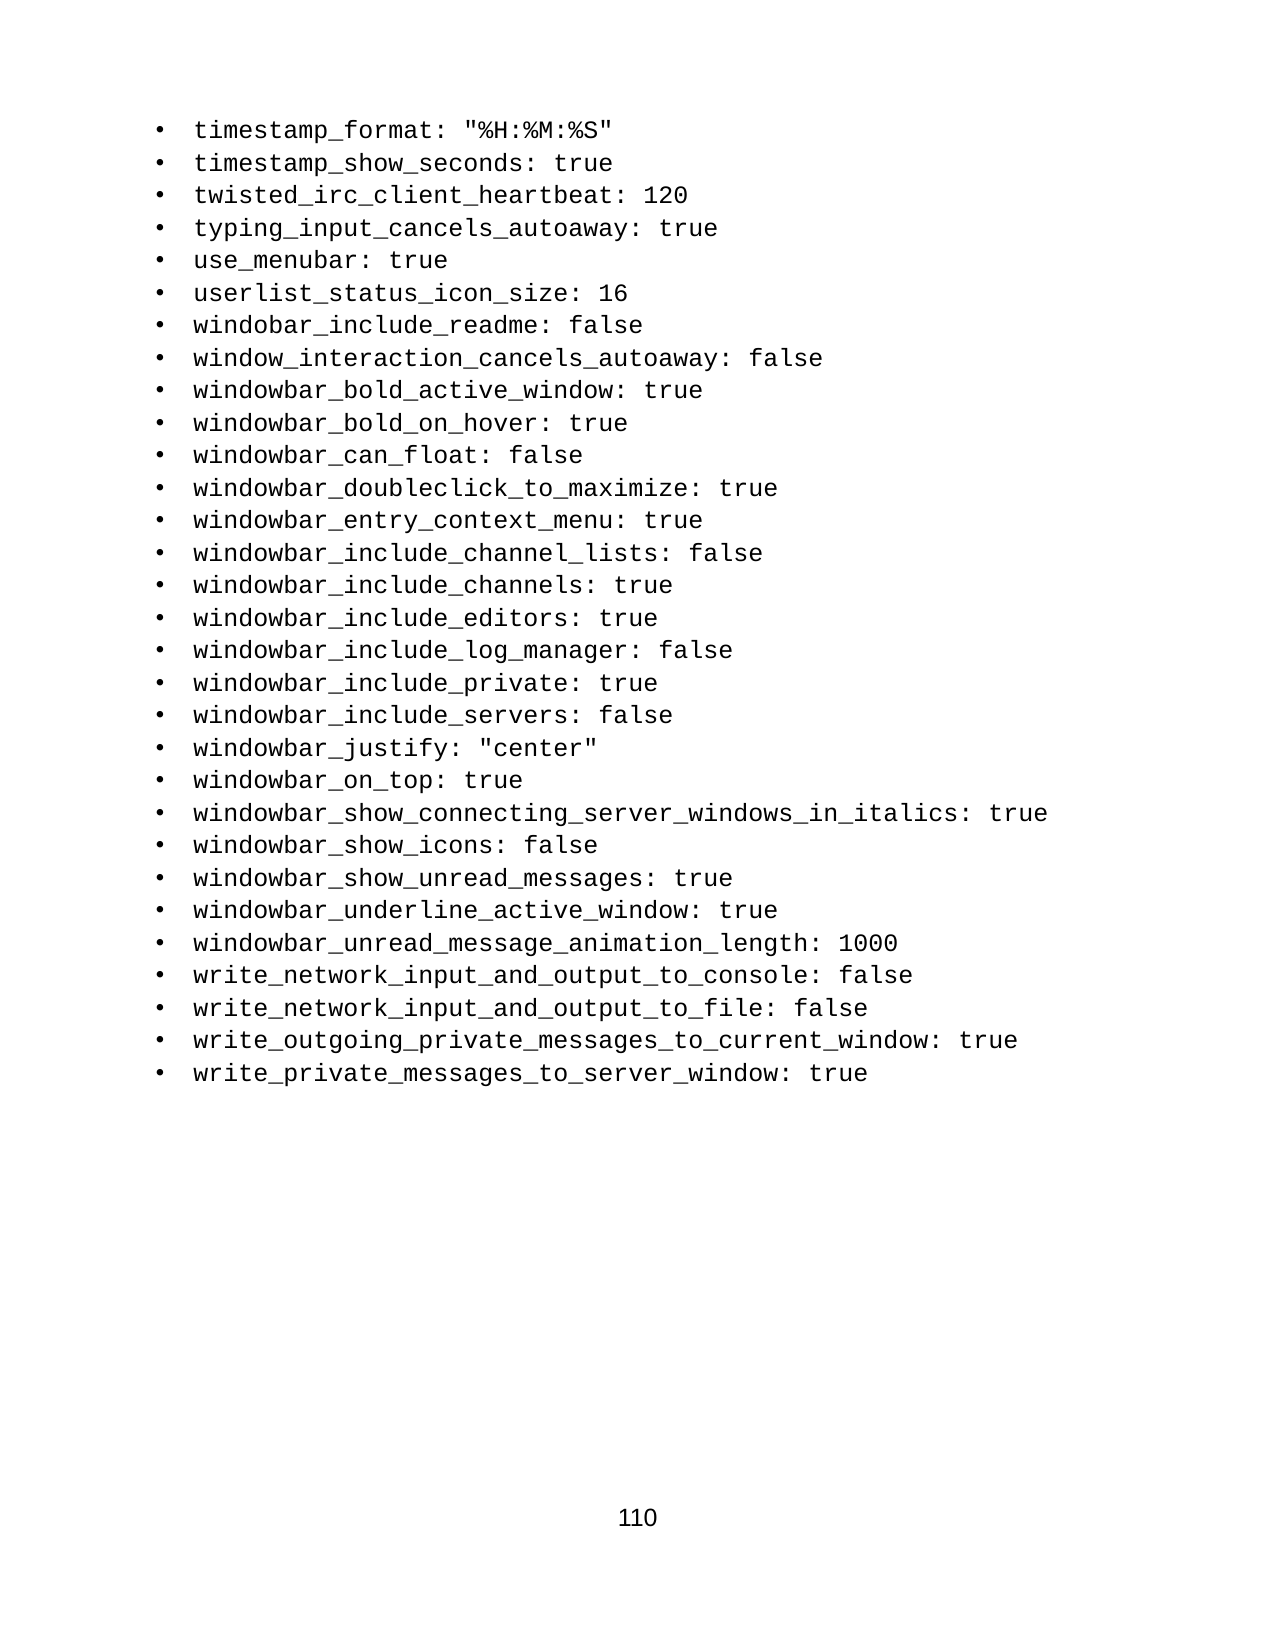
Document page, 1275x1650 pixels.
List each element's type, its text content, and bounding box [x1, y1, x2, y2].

list windowbar_include_editors: true [156, 606, 1157, 634]
list windowbar_bold_active_window: true [156, 378, 1157, 406]
list windowbar_include_channels: true [156, 573, 1157, 601]
list windowbar_show_connecting_server_windows_in_italics: true [156, 801, 1157, 829]
list windowbar_can_float: false [156, 443, 1157, 471]
list windowbar_show_icons: false [156, 833, 1157, 861]
list write_network_input_and_output_to_file: false [156, 996, 1157, 1024]
list timestamp_format: "%H:%M:%S" [156, 118, 1157, 146]
list windobar_include_readme: false [156, 313, 1157, 341]
list windowbar_justify: "center" [156, 736, 1157, 764]
list timestamp_show_seconds: true [156, 151, 1157, 179]
list write_network_input_and_output_to_console: false [156, 963, 1157, 991]
list userlist_status_icon_size: 16 [156, 281, 1157, 309]
list windowbar_include_log_manager: false [156, 638, 1157, 666]
list window_interaction_cancels_autoaway: false [156, 346, 1157, 374]
list windowbar_include_servers: false [156, 703, 1157, 731]
list typing_input_cancels_autoaway: true [156, 216, 1157, 244]
list windowbar_include_channel_lists: false [156, 541, 1157, 569]
list windowbar_include_private: true [156, 671, 1157, 699]
list use_menubar: true [156, 248, 1157, 276]
list windowbar_entry_context_menu: true [156, 508, 1157, 536]
list windowbar_unread_message_animation_length: 1000 [156, 931, 1157, 959]
list windowbar_on_top: true [156, 768, 1157, 796]
list write_outgoing_private_messages_to_current_window: true [156, 1028, 1157, 1056]
list twisted_irc_client_heartbeat: 120 [156, 183, 1157, 211]
list windowbar_underline_active_window: true [156, 898, 1157, 926]
list windowbar_bold_on_hover: true [156, 411, 1157, 439]
list windowbar_doubleclick_to_maximize: true [156, 476, 1157, 504]
list windowbar_show_unread_messages: true [156, 866, 1157, 894]
list write_private_messages_to_server_window: true [156, 1061, 1157, 1089]
